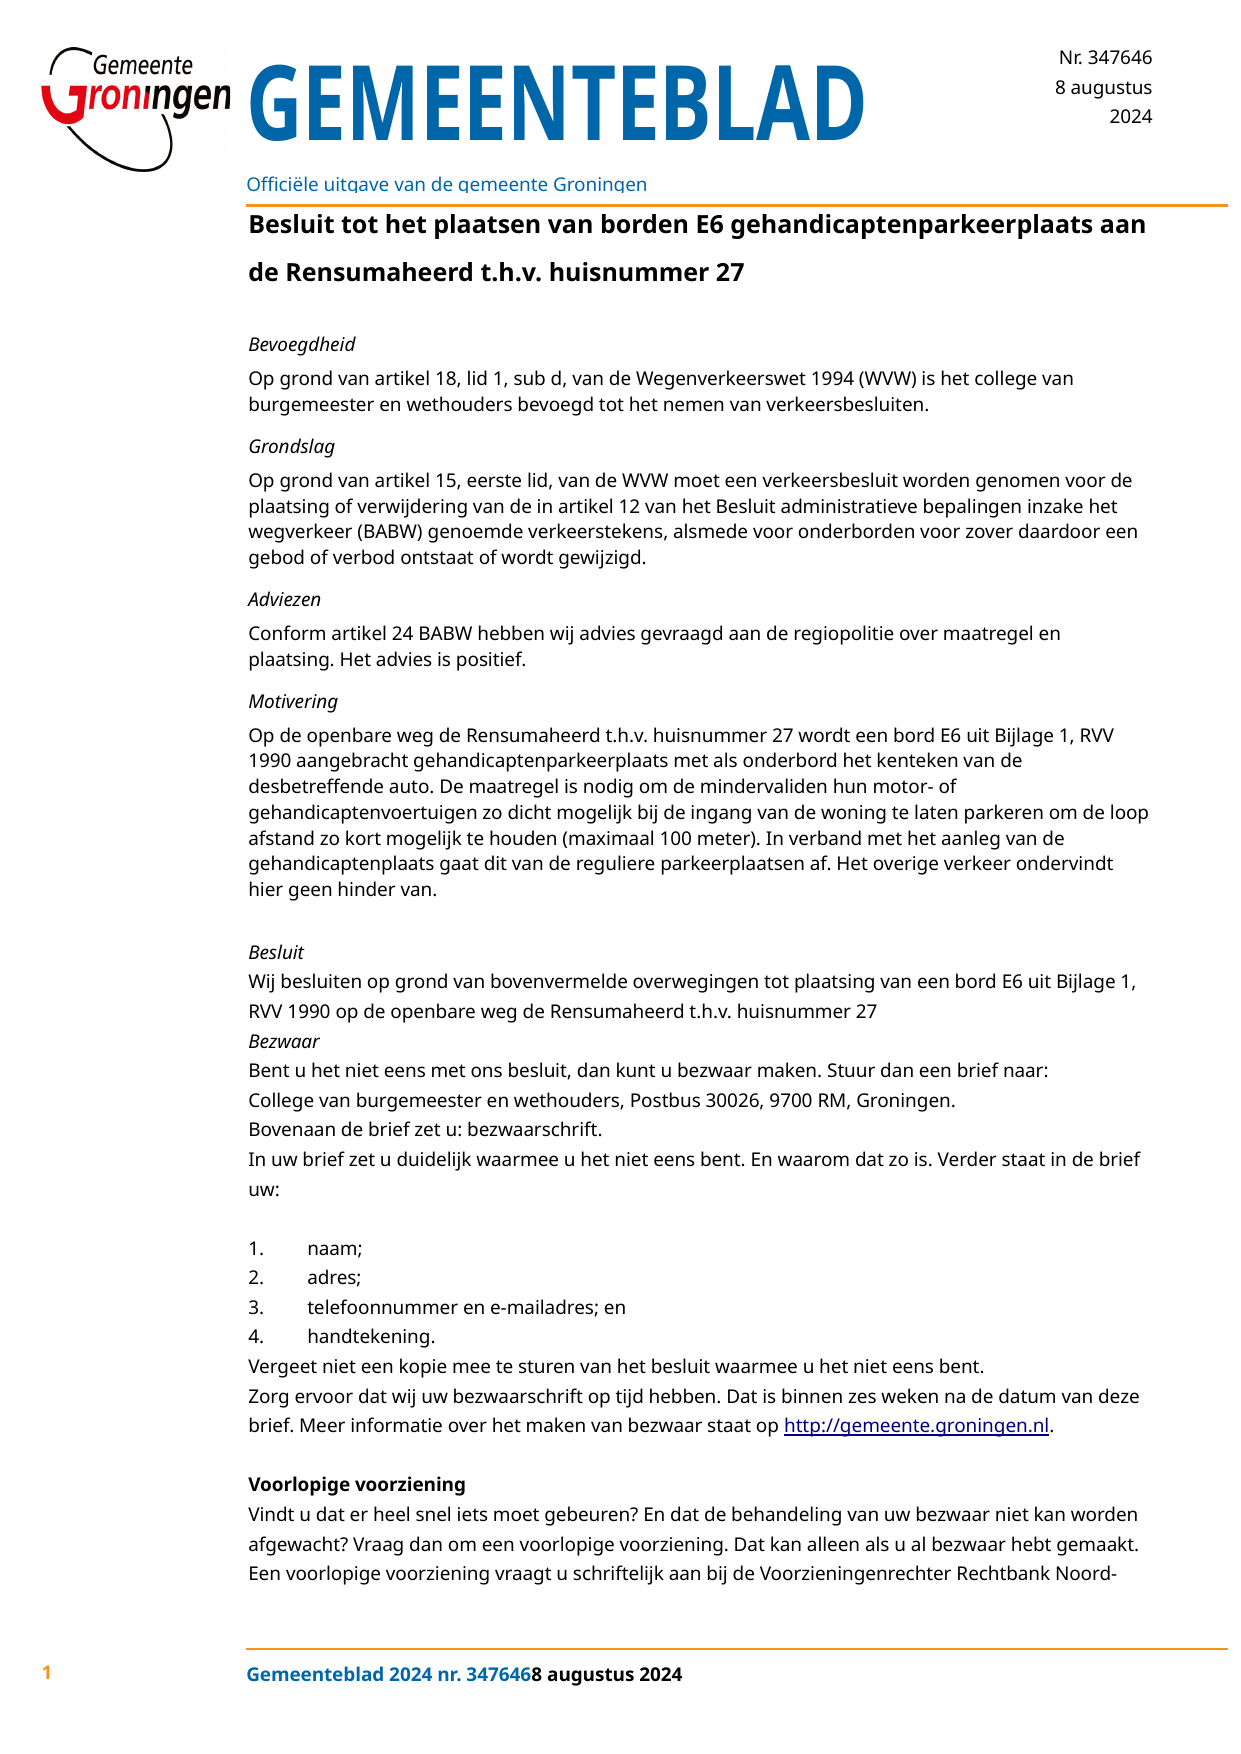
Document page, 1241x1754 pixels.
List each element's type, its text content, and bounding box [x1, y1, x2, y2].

text Vergeet niet een kopie mee te sturen van het besluit waarmee u het niet eens bent. [248, 1353, 1152, 1379]
text Bovenaan de brief zet u: bezwaarschrift. [248, 1117, 1152, 1142]
text Besluit [248, 939, 1152, 965]
text Vindt u dat er heel snel iets moet gebeuren? En dat de behandeling van uw bezwaar niet kan worden afgewacht? Vraag dan om een voorlopige voorziening. Dat kan alleen als u al bezwaar hebt gemaakt. Een voorlopige voorziening vraagt u schriftelijk aan bij de Voorzieningenrechter Rechtbank Noord- [248, 1501, 1152, 1586]
text College van burgemeester en wethouders, Postbus 30026, 9700 RM, Groningen. [248, 1087, 1152, 1113]
text Conform artikel 24 BABW hebben wij advies gevraagd aan de regiopolitie over maatregel en plaatsing. Het advies is positief. [248, 620, 1152, 672]
text Op grond van artikel 18, lid 1, sub d, van de Wegenverkeerswet 1994 (WVW) is het college van burgemeester en wethouders bevoegd tot het nemen van verkeersbesluiten. [248, 366, 1152, 417]
list naam; [248, 1235, 1152, 1261]
text Motivering [248, 688, 1152, 714]
text Bevoegdheid [248, 331, 1152, 357]
text Adviezen [248, 586, 1152, 612]
text Op grond van artikel 15, eerste lid, van de WVW moet een verkeersbesluit worden genomen voor de plaatsing of verwijdering van de in artikel 12 van het Besluit administratieve bepalingen inzake het wegverkeer (BABW) genoemde verkeerstekens, alsmede voor onderborden voor zover daardoor een gebod of verbod ontstaat of wordt gewijzigd. [248, 467, 1152, 570]
list telefoonnummer en e-mailadres; en [248, 1294, 1152, 1320]
text Grondslag [248, 433, 1152, 459]
text Op de openbare weg de Rensumaheerd t.h.v. huisnummer 27 wordt een bord E6 uit Bijlage 1, RVV 1990 aangebracht gehandicaptenparkeerplaats met als onderbord het kenteken van de desbetreffende auto. De maatregel is nodig om de mindervaliden hun motor- of gehandicaptenvoertuigen zo dicht mogelijk bij de ingang van de woning te laten parkeren om de loop afstand zo kort mogelijk te houden (maximaal 100 meter). In verband met het aanleg van de gehandicaptenplaats gaat dit van de reguliere parkeerplaatsen af. Het overige verkeer ondervindt hier geen hinder van. [248, 722, 1152, 902]
text Bezwaar [248, 1028, 1152, 1053]
text Zorg ervoor dat wij uw bezwaarschrift op tijd hebben. Dat is binnen zes weken na de datum van deze brief. Meer informatie over het maken van bezwaar staat op http://gemeente.groningen.nl. [248, 1383, 1152, 1438]
picture [41, 47, 231, 172]
text Bent u het niet eens met ons besluit, dan kunt u bezwaar maken. Stuur dan een brief naar: [248, 1057, 1152, 1083]
list handtekening. [248, 1324, 1152, 1349]
list adres; [248, 1264, 1152, 1290]
text Wij besluiten op grond van bovenvermelde overwegingen tot plaatsing van een bord E6 uit Bijlage 1, RVV 1990 op de openbare weg de Rensumaheerd t.h.v. huisnummer 27 [248, 969, 1152, 1024]
text Voorlopige voorziening [248, 1472, 1152, 1497]
text Besluit tot het plaatsen van borden E6 gehandicaptenparkeerplaats aan de Rensumaheerd t.h.v. huisnummer 27 [248, 207, 1152, 288]
text In uw brief zet u duidelijk waarmee u het niet eens bent. En waarom dat zo is. Verder staat in de brief uw: [248, 1146, 1152, 1201]
